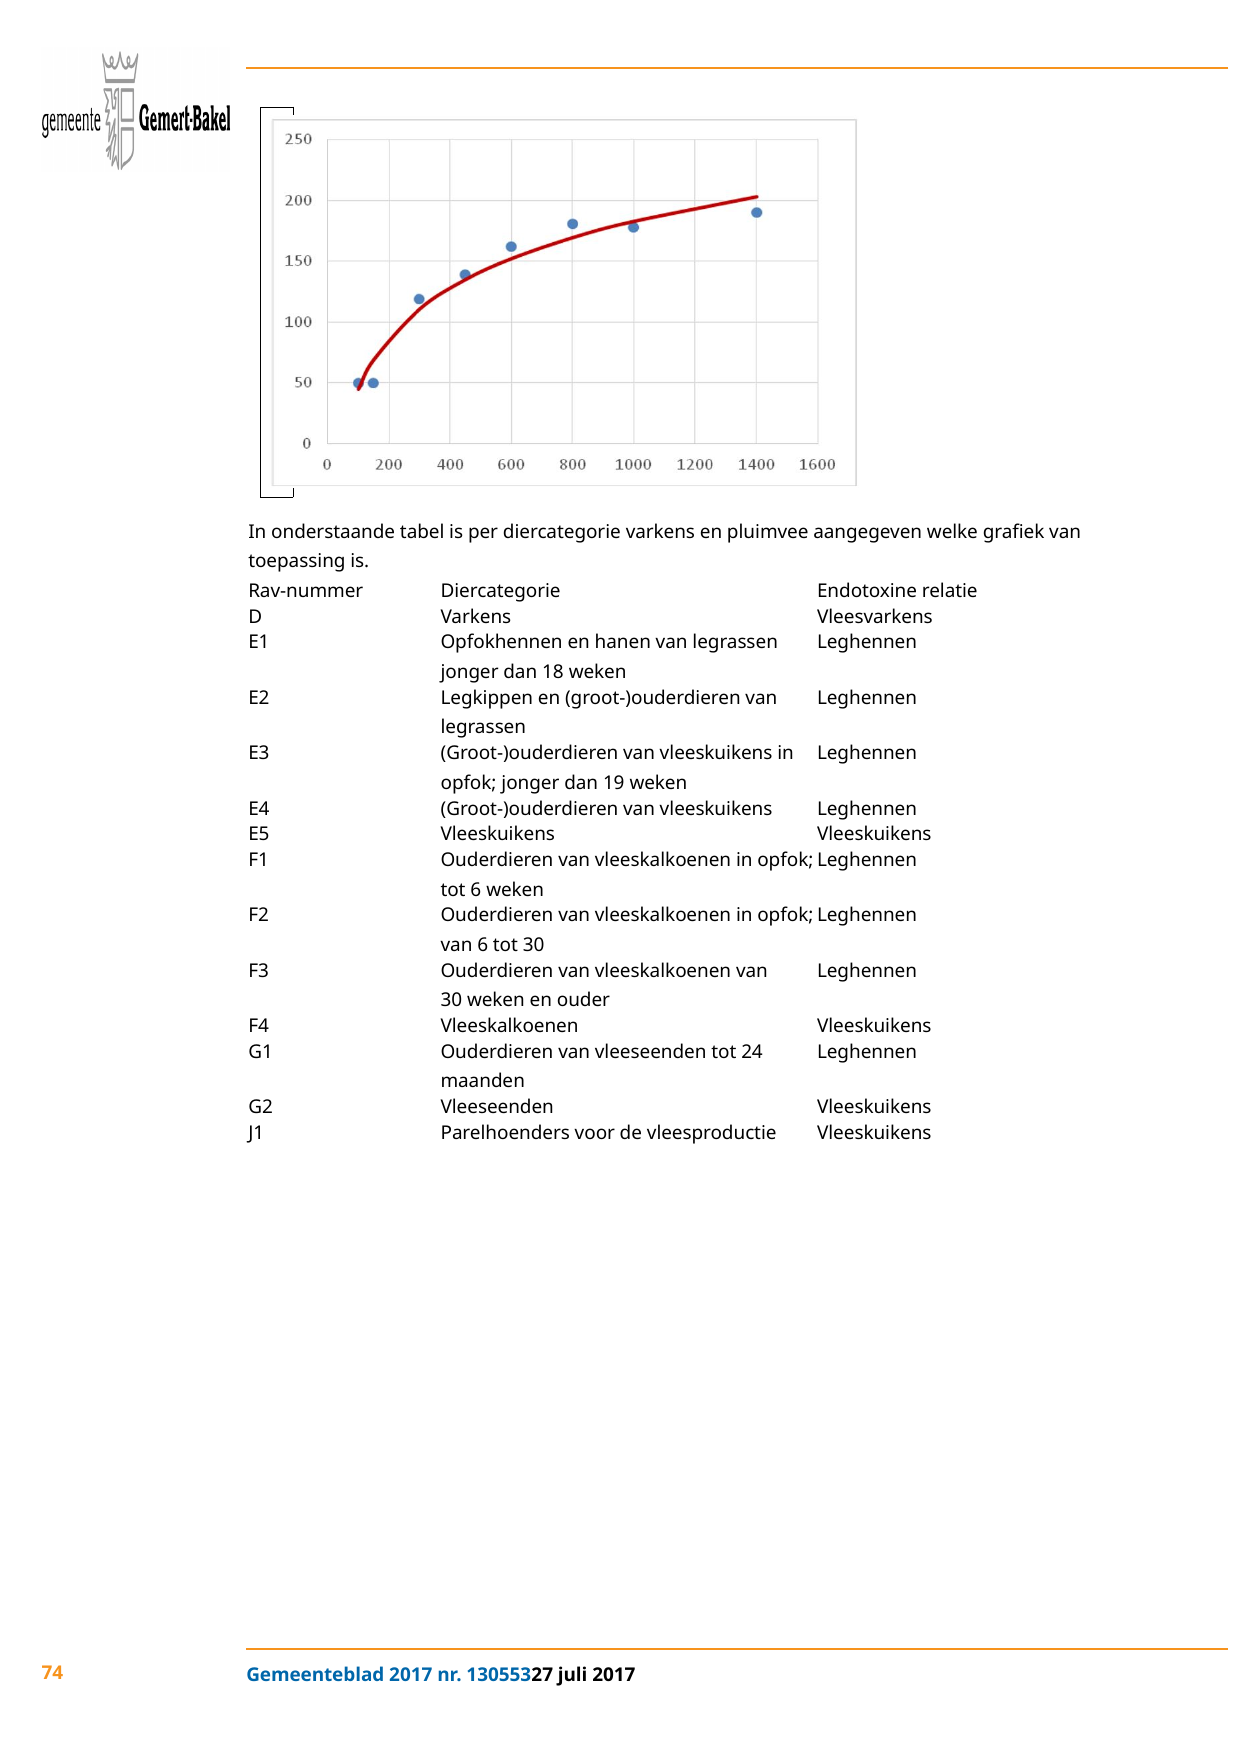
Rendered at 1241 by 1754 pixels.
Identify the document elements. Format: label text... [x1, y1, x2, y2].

table_cell E5 [248, 820, 440, 846]
table_cell Vleeskuikens [817, 1093, 1152, 1119]
table_cell Ouderdieren van vleeskalkoenen van 30 weken en ouder [440, 957, 817, 1012]
table_cell Legkippen en (groot-)ouderdieren van legrassen [440, 684, 817, 739]
table_cell Vleeskuikens [440, 820, 817, 846]
table_cell F4 [248, 1012, 440, 1038]
picture [41, 47, 231, 172]
table_cell Vleesvarkens [817, 603, 1152, 629]
table_cell E1 [248, 629, 440, 684]
table_cell Ouderdieren van vleeseenden tot 24 maanden [440, 1038, 817, 1093]
table_cell F2 [248, 901, 440, 957]
table_cell Vleeskuikens [817, 1012, 1152, 1038]
table_cell E2 [248, 684, 440, 739]
table_header Rav-nummer [248, 577, 440, 603]
table_cell Ouderdieren van vleeskalkoenen in opfok; tot 6 weken [440, 846, 817, 901]
table_cell D [248, 603, 440, 629]
table_cell F1 [248, 846, 440, 901]
table_cell Varkens [440, 603, 817, 629]
picture [268, 115, 860, 488]
table_cell Opfokhennen en hanen van legrassen jonger dan 18 weken [440, 629, 817, 684]
table_cell Leghennen [817, 957, 1152, 1012]
table_cell Leghennen [817, 1038, 1152, 1093]
table_cell G2 [248, 1093, 440, 1119]
table_cell Vleeseenden [440, 1093, 817, 1119]
table_cell Leghennen [817, 795, 1152, 820]
table_cell Vleeskalkoenen [440, 1012, 817, 1038]
table_cell (Groot-)ouderdieren van vleeskuikens [440, 795, 817, 820]
table_cell Leghennen [817, 846, 1152, 901]
table_cell (Groot-)ouderdieren van vleeskuikens in opfok; jonger dan 19 weken [440, 739, 817, 795]
table_cell G1 [248, 1038, 440, 1093]
table_cell Ouderdieren van vleeskalkoenen in opfok; van 6 tot 30 [440, 901, 817, 957]
table_cell E4 [248, 795, 440, 820]
table_cell Vleeskuikens [817, 1119, 1152, 1144]
table_cell Leghennen [817, 739, 1152, 795]
text In onderstaande tabel is per diercategorie varkens en pluimvee aangegeven welke grafiek van toepassing is. [248, 518, 1152, 573]
table_cell Vleeskuikens [817, 820, 1152, 846]
table_cell E3 [248, 739, 440, 795]
table_cell J1 [248, 1119, 440, 1144]
table_header Endotoxine relatie [817, 577, 1152, 603]
table_header Diercategorie [440, 577, 817, 603]
table_cell F3 [248, 957, 440, 1012]
table_cell Parelhoenders voor de vleesproductie [440, 1119, 817, 1144]
table_cell Leghennen [817, 684, 1152, 739]
table_cell Leghennen [817, 901, 1152, 957]
table_cell Leghennen [817, 629, 1152, 684]
